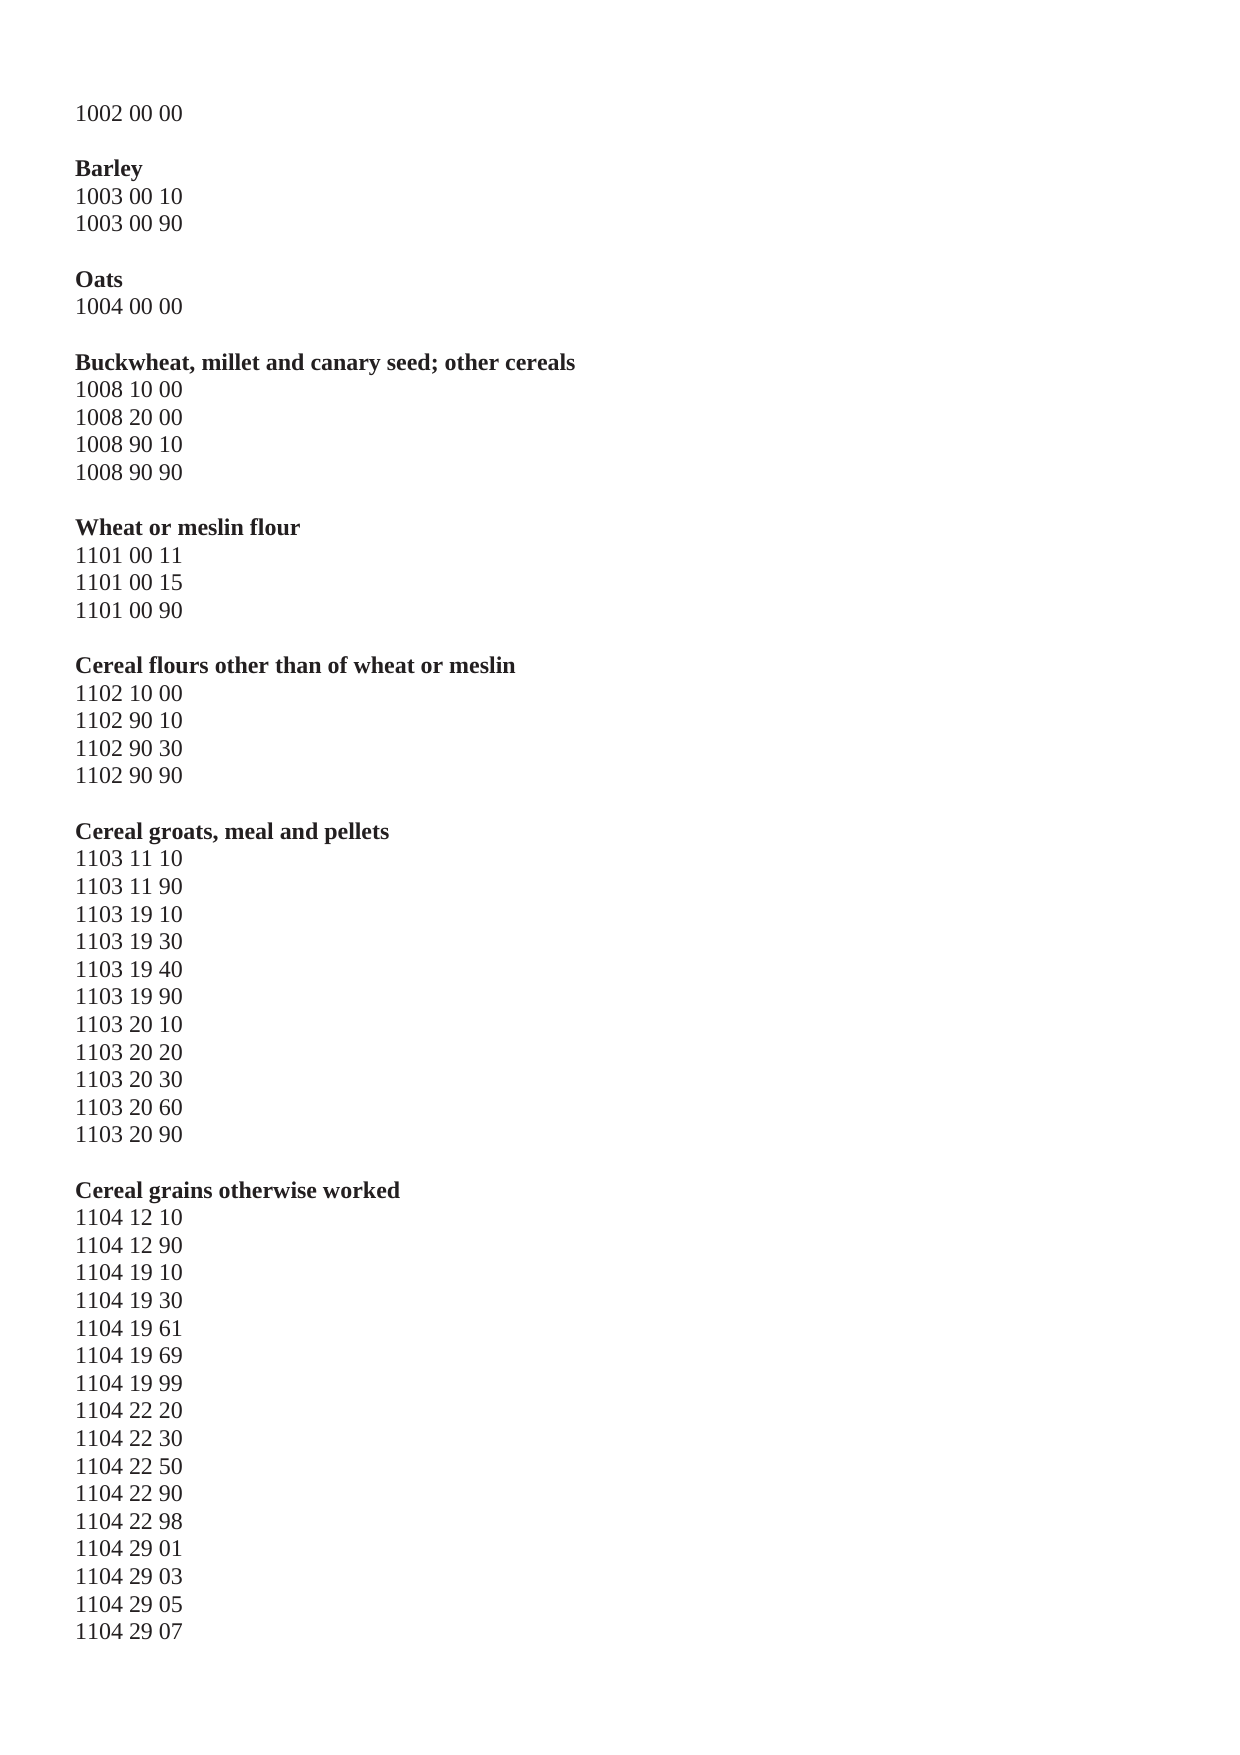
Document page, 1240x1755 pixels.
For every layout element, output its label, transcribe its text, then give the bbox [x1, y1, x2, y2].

text 1008 20 00 [75, 403, 1164, 430]
text 1008 10 00 [75, 375, 1164, 403]
text 1103 20 60 [75, 1093, 1164, 1120]
text 1104 22 90 [75, 1479, 1164, 1507]
text 1104 19 61 [75, 1314, 1164, 1341]
text 1104 19 69 [75, 1341, 1164, 1369]
text 1103 20 90 [75, 1120, 1164, 1148]
text 1102 90 30 [75, 734, 1164, 762]
text 1103 19 90 [75, 982, 1164, 1010]
text Oats [75, 265, 1164, 292]
text 1104 29 07 [75, 1617, 1164, 1645]
text 1104 22 50 [75, 1452, 1164, 1479]
text Wheat or meslin flour [75, 513, 1164, 541]
text 1104 22 30 [75, 1424, 1164, 1452]
text 1104 12 90 [75, 1231, 1164, 1258]
text 1103 19 10 [75, 899, 1164, 927]
text 1103 20 20 [75, 1038, 1164, 1065]
text 1104 12 10 [75, 1203, 1164, 1231]
text 1104 29 01 [75, 1534, 1164, 1562]
text 1104 29 03 [75, 1562, 1164, 1590]
text Cereal flours other than of wheat or meslin [75, 651, 1164, 679]
text 1004 00 00 [75, 292, 1164, 320]
text 1104 29 05 [75, 1590, 1164, 1617]
text 1008 90 90 [75, 458, 1164, 486]
text 1102 90 90 [75, 762, 1164, 789]
text 1104 19 30 [75, 1286, 1164, 1314]
text 1101 00 15 [75, 568, 1164, 596]
text 1103 20 30 [75, 1065, 1164, 1093]
text 1003 00 90 [75, 209, 1164, 237]
text 1104 19 10 [75, 1258, 1164, 1286]
text 1003 00 10 [75, 182, 1164, 209]
text 1103 20 10 [75, 1010, 1164, 1038]
text 1002 00 00 [75, 99, 1164, 127]
text Buckwheat, millet and canary seed; other cereals [75, 347, 1164, 375]
text 1102 10 00 [75, 679, 1164, 706]
text 1008 90 10 [75, 430, 1164, 458]
text 1102 90 10 [75, 706, 1164, 734]
text Barley [75, 154, 1164, 182]
text 1101 00 90 [75, 596, 1164, 623]
text 1101 00 11 [75, 541, 1164, 568]
text 1103 11 10 [75, 844, 1164, 872]
text Cereal grains otherwise worked [75, 1176, 1164, 1203]
text 1103 19 30 [75, 927, 1164, 955]
text 1103 11 90 [75, 872, 1164, 899]
text 1104 22 98 [75, 1507, 1164, 1534]
text Cereal groats, meal and pellets [75, 817, 1164, 844]
text 1104 19 99 [75, 1369, 1164, 1396]
text 1103 19 40 [75, 955, 1164, 982]
text 1104 22 20 [75, 1396, 1164, 1424]
